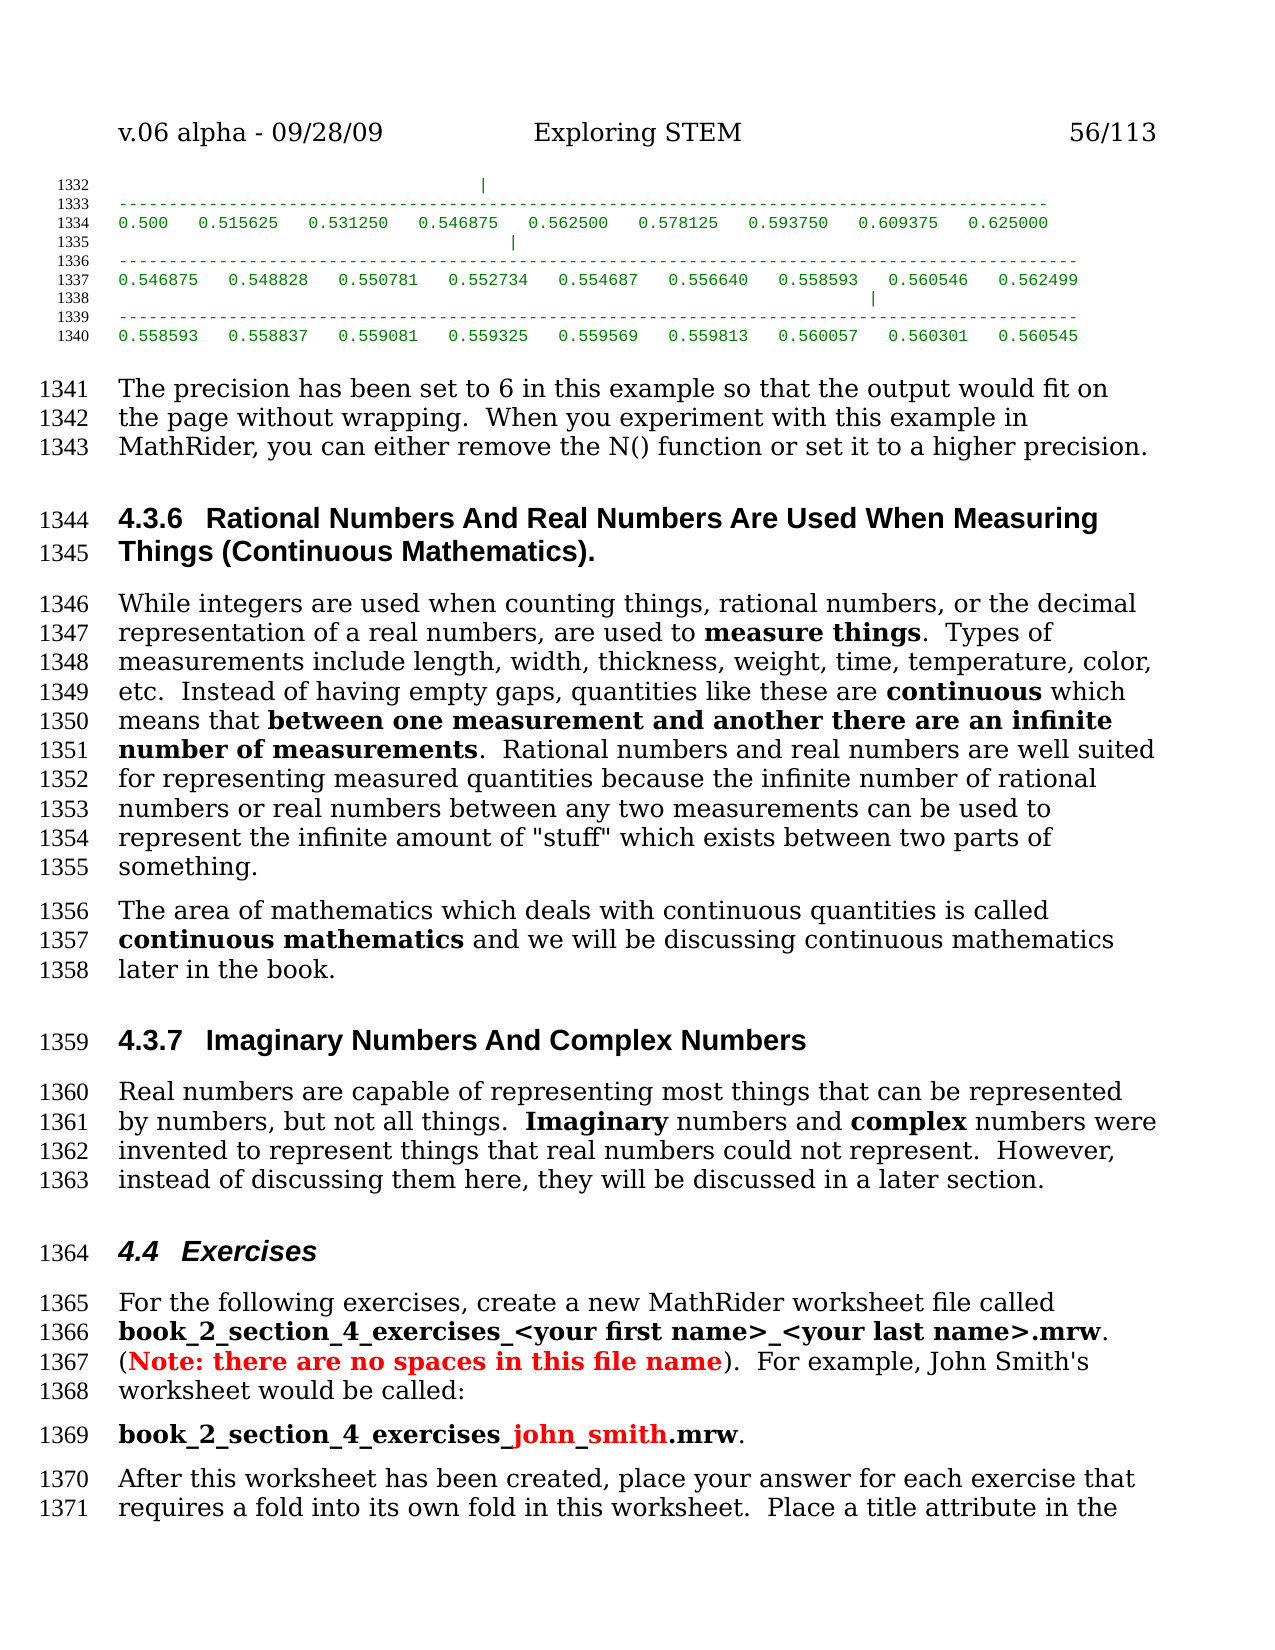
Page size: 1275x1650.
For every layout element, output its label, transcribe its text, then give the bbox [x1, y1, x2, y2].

text --------------------------------------------------------------------------------------------- [118, 196, 1157, 214]
text The area of mathematics which deals with continuous quantities is called continuous mathematics and we will be discussing continuous mathematics later in the book. [118, 896, 1157, 984]
text After this worksheet has been created, place your answer for each exercise that requires a fold into its own fold in this worksheet. Place a title attribute in the [118, 1464, 1157, 1523]
text | [118, 177, 1157, 196]
text | [118, 233, 1157, 252]
subtitle Exercises [118, 1233, 1157, 1267]
text 0.558593 0.558837 0.559081 0.559325 0.559569 0.559813 0.560057 0.560301 0.560545 [118, 328, 1157, 346]
text While integers are used when counting things, rational numbers, or the decimal representation of a real numbers, are used to measure things. Types of measurements include length, width, thickness, weight, time, temperature, color, etc. Instead of having empty gaps, quantities like these are continuous which means that between one measurement and another there are an infinite number of measurements. Rational numbers and real numbers are well suited for representing measured quantities because the infinite number of rational numbers or real numbers between any two measurements can be used to represent the infinite amount of "stuff" which exists between two parts of something. [118, 589, 1157, 881]
text | [118, 290, 1157, 309]
text ------------------------------------------------------------------------------------------------ [118, 309, 1157, 328]
text book_2_section_4_exercises_john_smith.mrw. [118, 1420, 1157, 1449]
text The precision has been set to 6 in this example so that the output would fit on the page without wrapping. When you experiment with this example in MathRider, you can either remove the N() function or set it to a higher precision. [118, 374, 1157, 462]
subtitle Imaginary Numbers And Complex Numbers [118, 1023, 1157, 1057]
text For the following exercises, create a new MathRider worksheet file called book_2_section_4_exercises_<your first name>_<your last name>.mrw. (Note: there are no spaces in this file name). For example, John Smith's worksheet would be called: [118, 1288, 1157, 1405]
text Real numbers are capable of representing most things that can be represented by numbers, but not all things. Imaginary numbers and complex numbers were invented to represent things that real numbers could not represent. However, instead of discussing them here, they will be discussed in a later section. [118, 1078, 1157, 1194]
text 0.546875 0.548828 0.550781 0.552734 0.554687 0.556640 0.558593 0.560546 0.562499 [118, 271, 1157, 290]
text ------------------------------------------------------------------------------------------------ [118, 252, 1157, 271]
text 0.500 0.515625 0.531250 0.546875 0.562500 0.578125 0.593750 0.609375 0.625000 [118, 214, 1157, 233]
subtitle Rational Numbers And Real Numbers Are Used When Measuring Things (Continuous Mathematics). [118, 501, 1157, 568]
